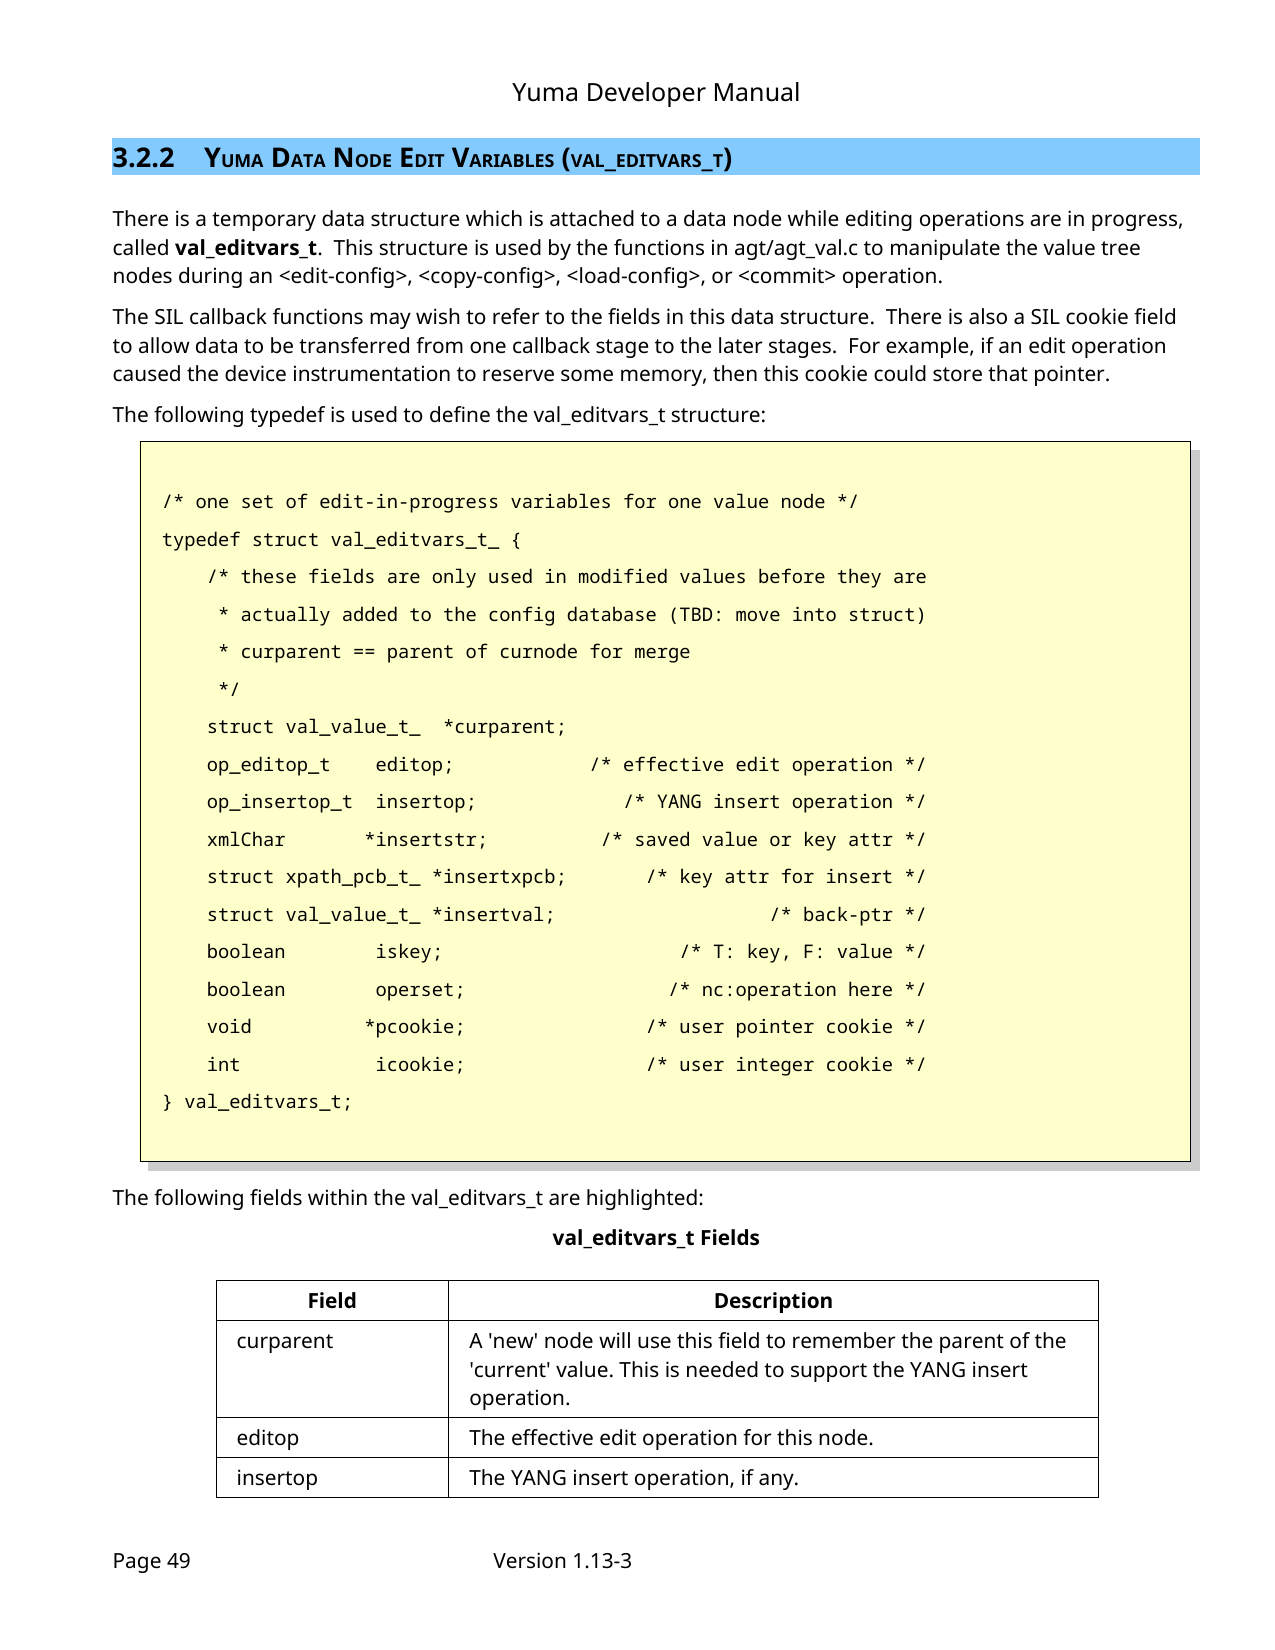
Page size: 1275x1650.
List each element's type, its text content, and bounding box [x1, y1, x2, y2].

text void *pcookie; /* user pointer cookie */ [141, 1004, 1190, 1039]
text op_editop_t editop; /* effective edit operation */ [141, 741, 1190, 777]
text * actually added to the config database (TBD: move into struct) [141, 591, 1190, 627]
text int icookie; /* user integer cookie */ [141, 1041, 1190, 1077]
text struct xpath_pcb_t_ *insertxpcb; /* key attr for insert */ [141, 854, 1190, 889]
text struct val_value_t_ *curparent; [141, 704, 1190, 739]
text boolean iskey; /* T: key, F: value */ [141, 929, 1190, 964]
text } val_editvars_t; [141, 1079, 1190, 1114]
text * curparent == parent of curnode for merge [141, 629, 1190, 664]
text The SIL callback functions may wish to refer to the fields in this data structure. There is also a SIL cookie field to allow data to be transferred from one callback stage to the later stages. For example, if an edit operation caused the device instrumentation to reserve some memory, then this cookie could store that pointer. [112, 302, 1200, 388]
table_cell The effective edit operation for this node. [449, 1418, 1098, 1457]
table_cell The YANG insert operation, if any. [449, 1458, 1098, 1497]
table_cell A 'new' node will use this field to remember the parent of the 'current' value. This is needed to support the YANG insert operation. [449, 1321, 1098, 1417]
text op_insertop_t insertop; /* YANG insert operation */ [141, 779, 1190, 814]
text There is a temporary data structure which is attached to a data node while editing operations are in progress, called val_editvars_t. This structure is used by the functions in agt/agt_val.c to manipulate the value tree nodes during an <edit-config>, <copy-config>, <load-config>, or <commit> operation. [112, 204, 1200, 290]
text struct val_value_t_ *insertval; /* back-ptr */ [141, 891, 1190, 927]
table_header Field [217, 1281, 448, 1320]
subtitle Yuma Data Node Edit Variables (val_editvars_t) [112, 138, 1200, 175]
text typedef struct val_editvars_t_ { [141, 516, 1190, 552]
text boolean operset; /* nc:operation here */ [141, 966, 1190, 1002]
table_cell editop [217, 1418, 448, 1457]
text /* one set of edit-in-progress variables for one value node */ [141, 479, 1190, 514]
table_cell curparent [217, 1321, 448, 1417]
text */ [141, 666, 1190, 702]
table_cell insertop [217, 1458, 448, 1497]
text The following fields within the val_editvars_t are highlighted: [112, 1183, 1200, 1211]
text The following typedef is used to define the val_editvars_t structure: [112, 400, 1200, 429]
subtitle val_editvars_t Fields [127, 1223, 1185, 1252]
text xmlChar *insertstr; /* saved value or key attr */ [141, 816, 1190, 852]
text /* these fields are only used in modified values before they are [141, 554, 1190, 589]
table_header Description [449, 1281, 1098, 1320]
